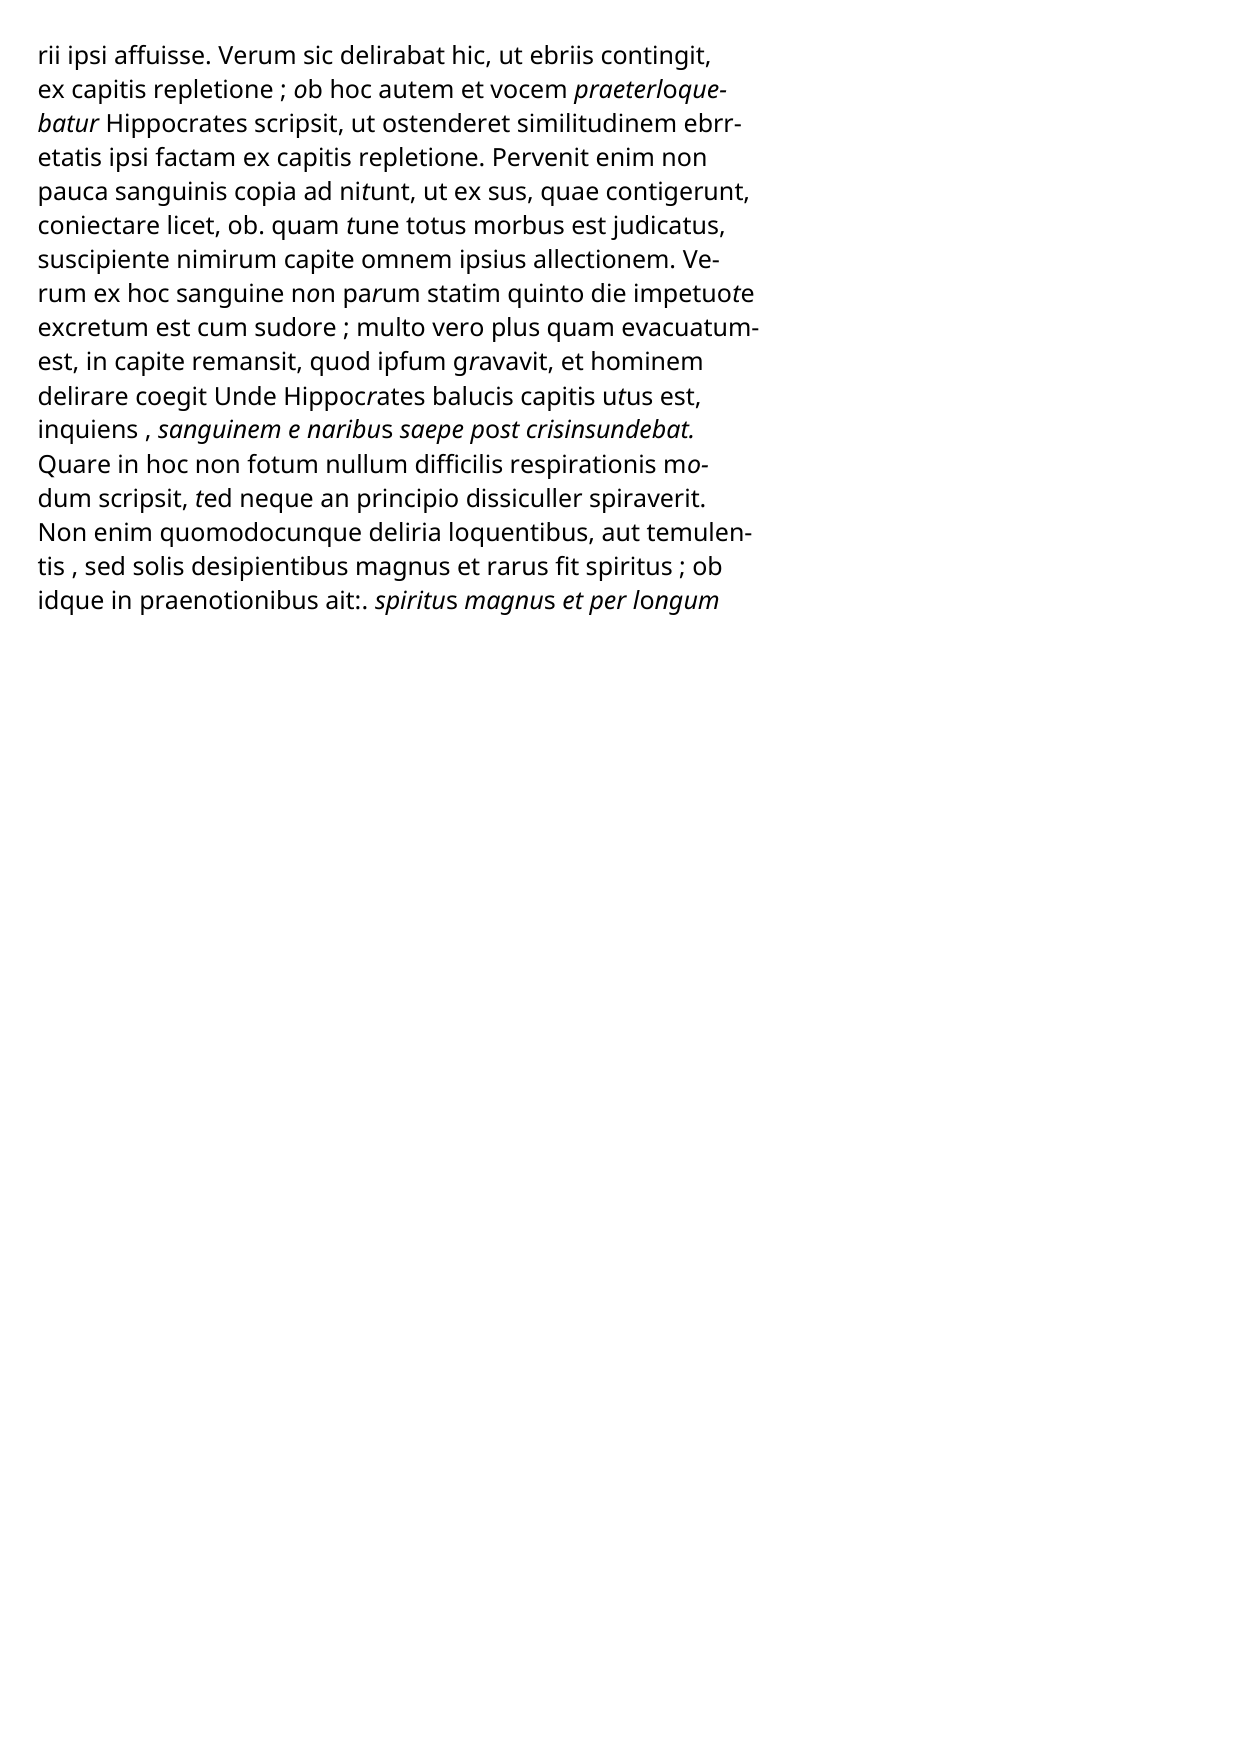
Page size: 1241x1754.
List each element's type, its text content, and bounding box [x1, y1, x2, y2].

text rii ipsi affuisse. Verum sic delirabat hic, ut ebriis contingit, ex capitis repletione ; ob hoc autem et vocem praeterloque- batur Hippocrates scripsit, ut ostenderet similitudinem ebrr- etatis ipsi factam ex capitis repletione. Pervenit enim non pauca sanguinis copia ad nitunt, ut ex sus, quae contigerunt, coniectare licet, ob. quam tune totus morbus est judicatus, suscipiente nimirum capite omnem ipsius allectionem. Ve- rum ex hoc sanguine non parum statim quinto die impetuote excretum est cum sudore ; multo vero plus quam evacuatum- est, in capite remansit, quod ipfum gravavit, et hominem delirare coegit Unde Hippocrates balucis capitis utus est, inquiens , sanguinem e naribus saepe post crisinsundebat. Quare in hoc non fotum nullum difficilis respirationis mo- dum scripsit, ted neque an principio dissiculler spiraverit. Non enim quomodocunque deliria loquentibus, aut temulen- tis , sed solis desipientibus magnus et rarus fit spiritus ; ob idque in praenotionibus ait:. spiritus magnus et per longum [37, 37, 1203, 617]
